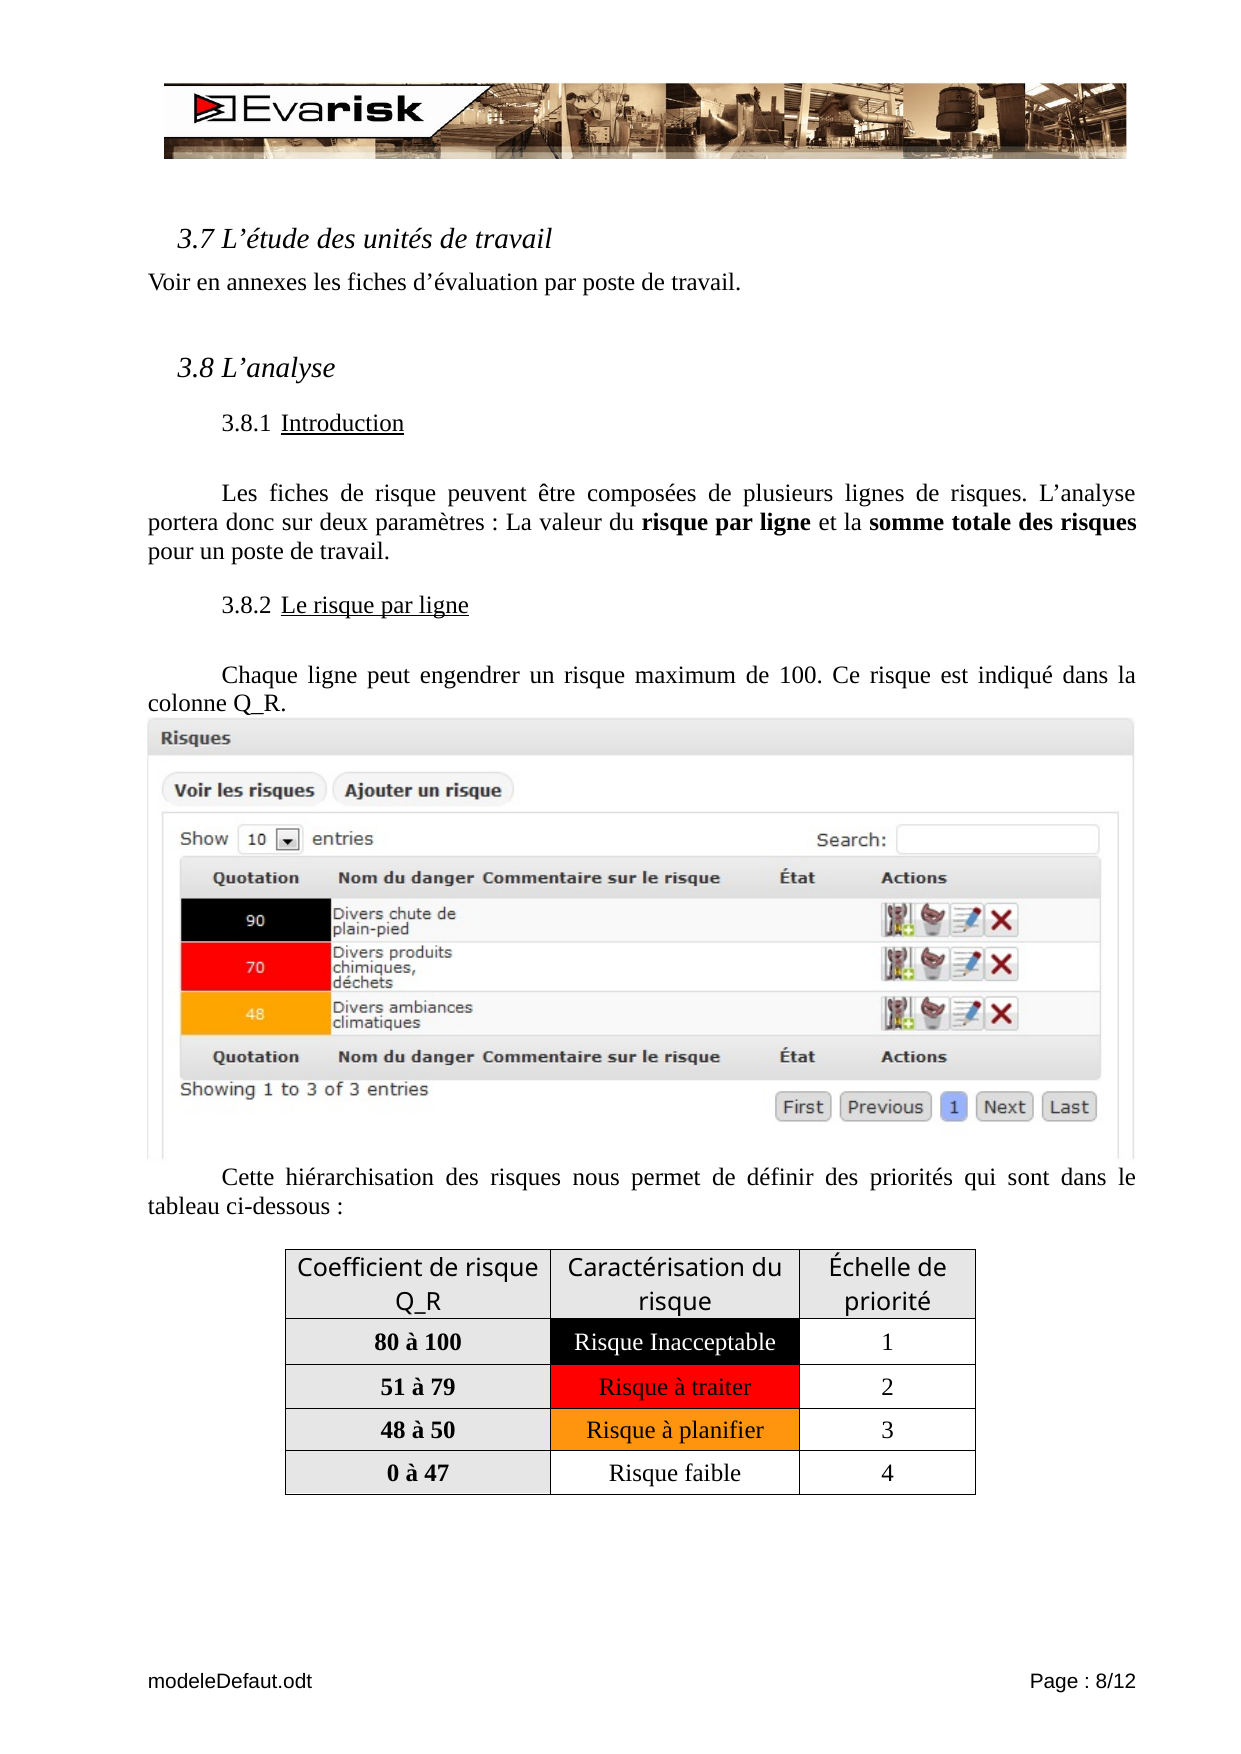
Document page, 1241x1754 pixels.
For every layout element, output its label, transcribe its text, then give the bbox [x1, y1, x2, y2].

text Cette hiérarchisation des risques nous permet de définir des priorités qui sont dans le tableau ci-dessous : [148, 1163, 1137, 1220]
table_cell 3 [800, 1409, 975, 1450]
subtitle L’étude des unités de travail [177, 221, 1137, 255]
table_cell Risque à traiter [551, 1365, 799, 1408]
table_cell Risque Inacceptable [551, 1319, 799, 1364]
subtitle L’analyse [177, 350, 1137, 383]
text Les fiches de risque peuvent être composées de plusieurs lignes de risques. L’analyse portera donc sur deux paramètres : La valeur du risque par ligne et la somme totale des risques pour un poste de travail. [148, 478, 1137, 565]
table_cell Risque faible [551, 1451, 799, 1493]
subtitle Le risque par ligne [221, 590, 1137, 618]
text Chaque ligne peut engendrer un risque maximum de 100. Ce risque est indiqué dans la colonne Q_R. [148, 660, 1137, 717]
table_cell Risque à planifier [551, 1409, 799, 1450]
table_cell 1 [800, 1319, 975, 1364]
table_header Coefficient de risque Q_R [286, 1250, 550, 1318]
table_cell 48 à 50 [286, 1409, 550, 1450]
picture [147, 717, 1137, 1163]
table_header Échelle de priorité [800, 1250, 975, 1318]
table_cell 0 à 47 [286, 1451, 550, 1493]
table_cell 2 [800, 1365, 975, 1408]
table_cell 80 à 100 [286, 1319, 550, 1364]
table_cell 4 [800, 1451, 975, 1493]
text Voir en annexes les fiches d’évaluation par poste de travail. [148, 267, 1137, 296]
table_header Caractérisation du risque [551, 1250, 799, 1318]
table_cell 51 à 79 [286, 1365, 550, 1408]
subtitle Introduction [221, 408, 1137, 437]
